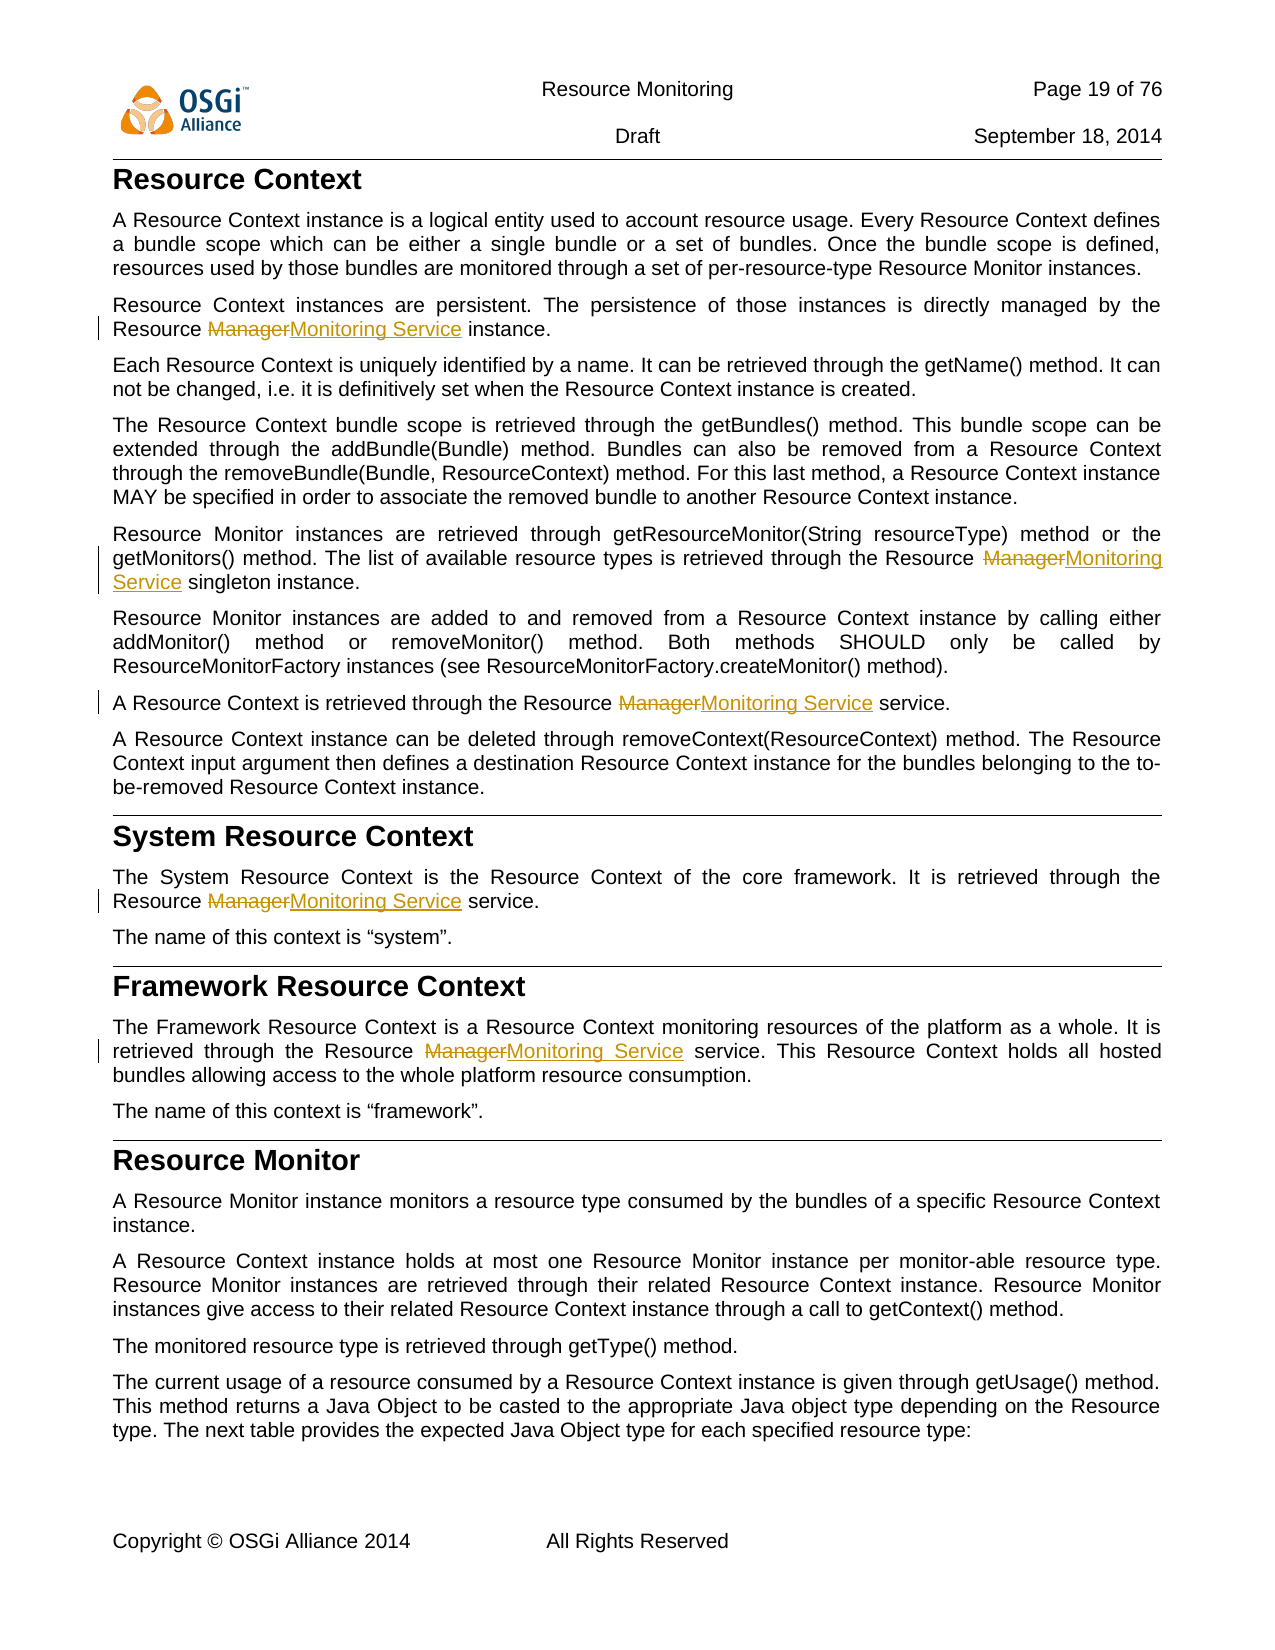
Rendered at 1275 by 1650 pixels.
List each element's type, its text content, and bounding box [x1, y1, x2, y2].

subtitle System Resource Context [112, 816, 1162, 852]
text A Resource Context instance holds at most one Resource Monitor instance per monitor-able resource type. Resource Monitor instances are retrieved through their related Resource Context instance. Resource Monitor instances give access to their related Resource Context instance through a call to getContext() method. [112, 1249, 1162, 1321]
subtitle Framework Resource Context [112, 967, 1162, 1002]
text A Resource Monitor instance monitors a resource type consumed by the bundles of a specific Resource Context instance. [112, 1189, 1162, 1237]
text The name of this context is “system”. [112, 925, 1162, 949]
text Each Resource Context is uniquely identified by a name. It can be retrieved through the getName() method. It can not be changed, i.e. it is definitively set when the Resource Context instance is created. [112, 353, 1162, 401]
text Resource Monitor instances are added to and removed from a Resource Context instance by calling either addMonitor() method or removeMonitor() method. Both methods SHOULD only be called by ResourceMonitorFactory instances (see ResourceMonitorFactory.createMonitor() method). [112, 606, 1162, 678]
text Resource Monitor instances are retrieved through getResourceMonitor(String resourceType) method or the getMonitors() method. The list of available resource types is retrieved through the Resource Monitoring Service singleton instance. [112, 522, 1162, 593]
text Resource Context instances are persistent. The persistence of those instances is directly managed by the Resource Monitoring Service instance. [112, 292, 1162, 340]
text The name of this context is “framework”. [112, 1099, 1162, 1123]
text A Resource Context is retrieved through the Resource Monitoring Service service. [112, 690, 1162, 714]
text The monitored resource type is retrieved through getType() method. [112, 1334, 1162, 1358]
text A Resource Context instance is a logical entity used to account resource usage. Every Resource Context defines a bundle scope which can be either a single bundle or a set of bundles. Once the bundle scope is defined, resources used by those bundles are monitored through a set of per-resource-type Resource Monitor instances. [112, 208, 1162, 280]
text The Framework Resource Context is a Resource Context monitoring resources of the platform as a whole. It is retrieved through the Resource Monitoring Service service. This Resource Context holds all hosted bundles allowing access to the whole platform resource consumption. [112, 1015, 1162, 1087]
text The current usage of a resource consumed by a Resource Context instance is given through getUsage() method. This method returns a Java Object to be casted to the appropriate Java object type depending on the Resource type. The next table provides the expected Java Object type for each specified resource type: [112, 1370, 1162, 1442]
subtitle Resource Context [112, 160, 1162, 196]
text The System Resource Context is the Resource Context of the core framework. It is retrieved through the Resource Monitoring Service service. [112, 864, 1162, 912]
text The Resource Context bundle scope is retrieved through the getBundles() method. This bundle scope can be extended through the addBundle(Bundle) method. Bundles can also be removed from a Resource Context through the removeBundle(Bundle, ResourceContext) method. For this last method, a Resource Context instance MAY be specified in order to associate the removed bundle to another Resource Context instance. [112, 413, 1162, 509]
picture [113, 78, 257, 142]
subtitle Resource Monitor [112, 1141, 1162, 1176]
text A Resource Context instance can be deleted through removeContext(ResourceContext) method. The Resource Context input argument then defines a destination Resource Context instance for the bundles belonging to the to-be-removed Resource Context instance. [112, 727, 1162, 799]
